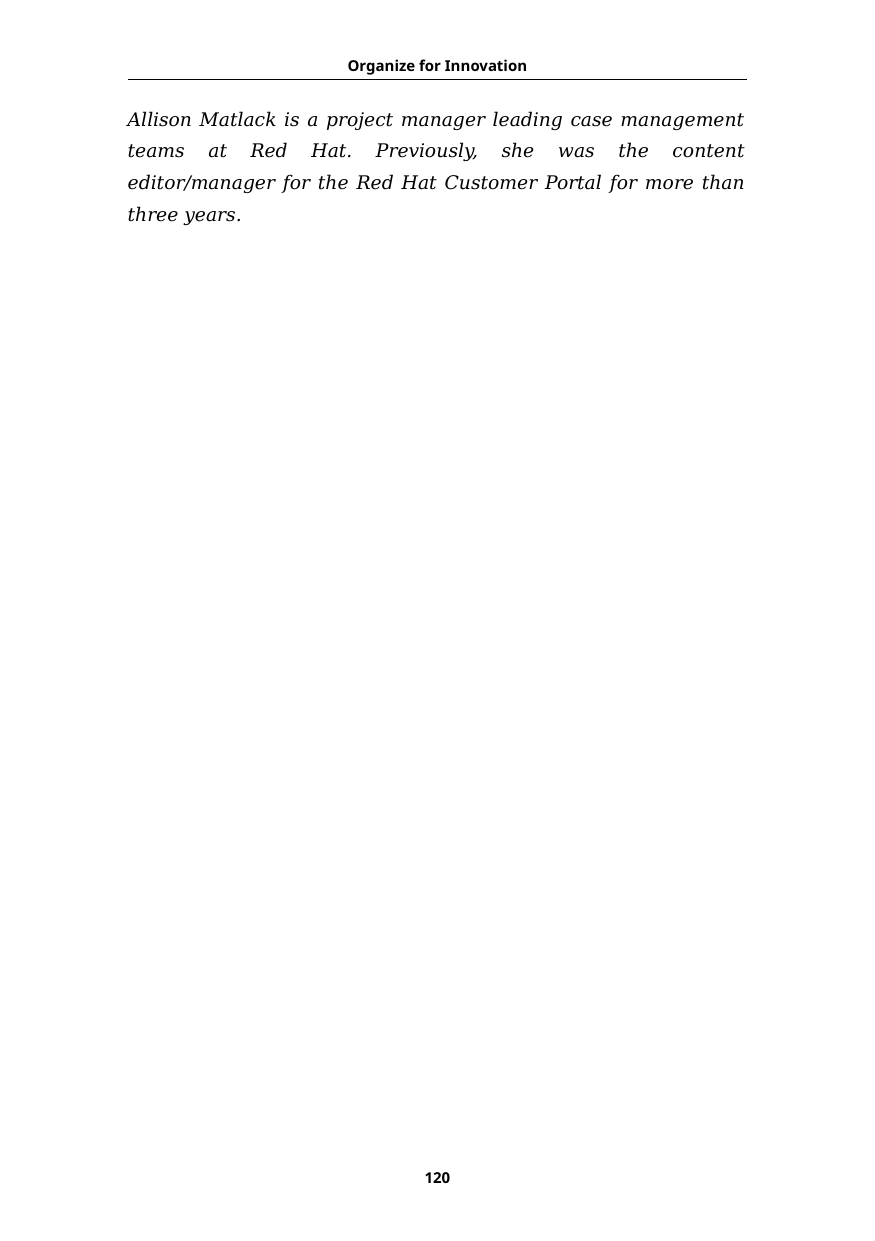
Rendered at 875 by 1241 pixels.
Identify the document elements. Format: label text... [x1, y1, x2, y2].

text Allison Matlack is a project manager leading case management teams at Red Hat. Previously, she was the content editor/manager for the Red Hat Customer Portal for more than three years. [127, 109, 747, 226]
